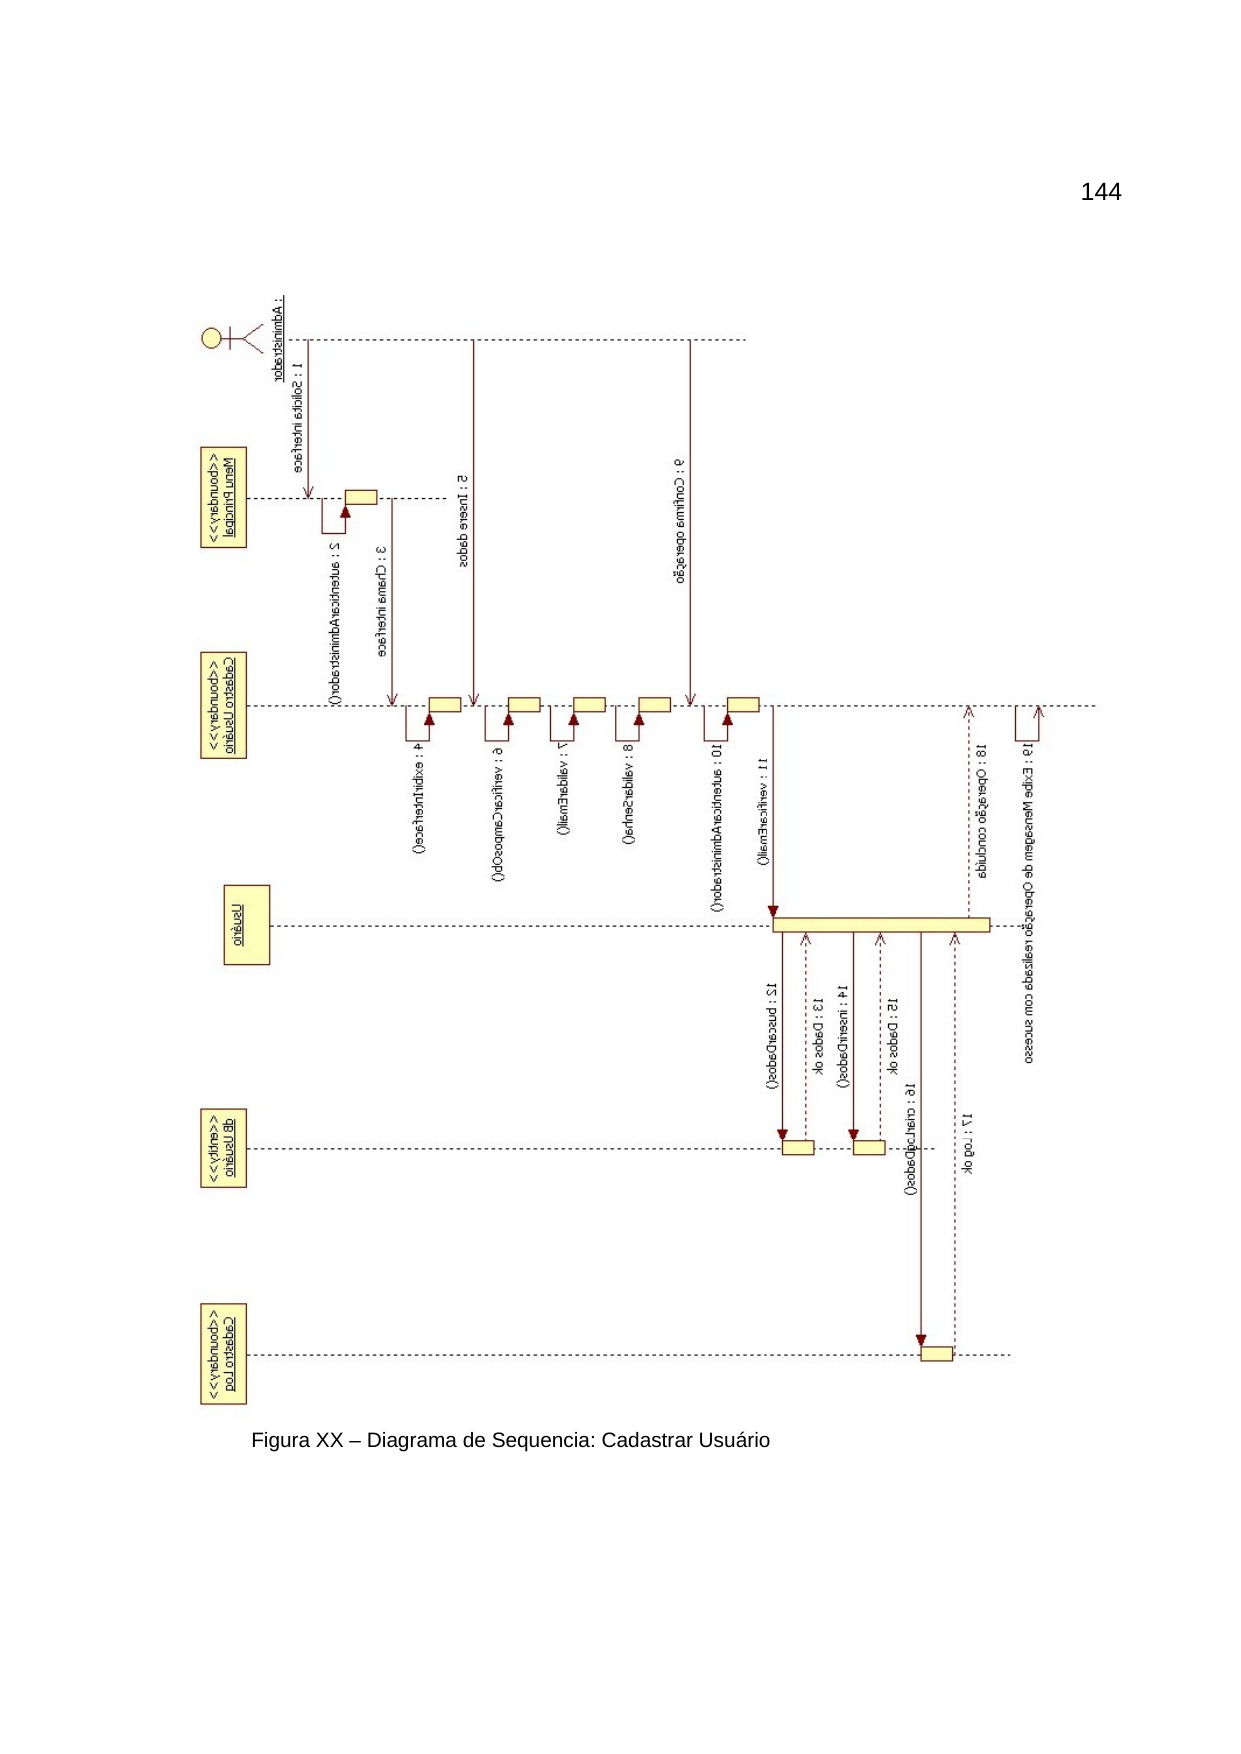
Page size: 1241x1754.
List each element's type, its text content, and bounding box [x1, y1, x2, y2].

picture [177, 265, 1123, 1429]
text Figura XX – Diagrama de Sequencia: Cadastrar Usuário [177, 1429, 1122, 1452]
